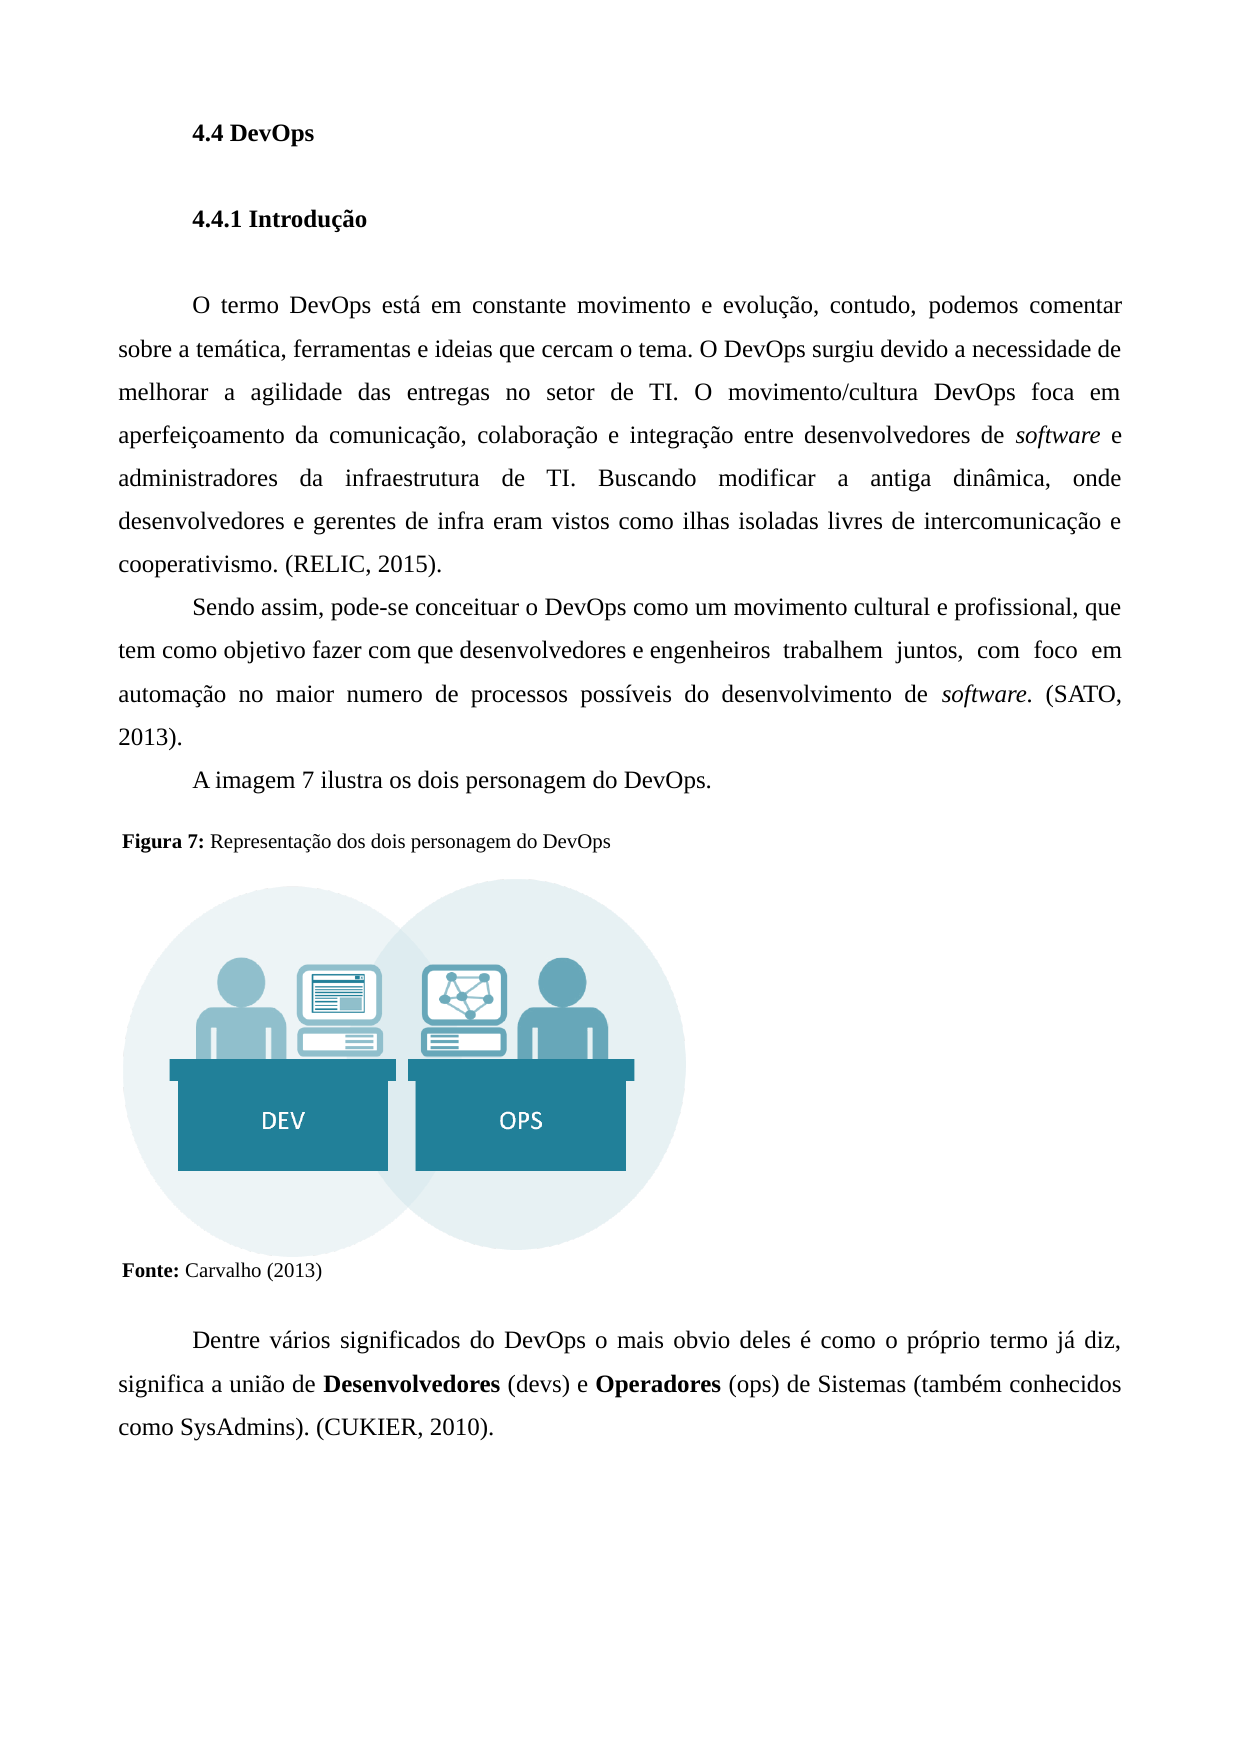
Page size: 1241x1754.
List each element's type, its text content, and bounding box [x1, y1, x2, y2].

text Figura 7: Representação dos dois personagem do DevOps [122, 829, 686, 853]
text Sendo assim, pode-se conceituar o DevOps como um movimento cultural e profissional, que tem como objetivo fazer com que desenvolvedores e engenheiros trabalhem juntos, com foco em automação no maior numero de processos possíveis do desenvolvimento de software. (SATO, 2013). [118, 592, 1122, 751]
text A imagem 7 ilustra os dois personagem do DevOps. [118, 765, 1122, 794]
text O termo DevOps está em constante movimento e evolução, contudo, podemos comentar sobre a temática, ferramentas e ideias que cercam o tema. O DevOps surgiu devido a necessidade de melhorar a agilidade das entregas no setor de TI. O movimento/cultura DevOps foca em aperfeiçoamento da comunicação, colaboração e integração entre desenvolvedores de software e administradores da infraestrutura de TI. Buscando modificar a antiga dinâmica, onde desenvolvedores e gerentes de infra eram vistos como ilhas isoladas livres de intercomunicação e cooperativismo. (RELIC, 2015). [118, 291, 1122, 578]
text 4.4.1 Introdução [118, 204, 1122, 233]
text Dentre vários significados do DevOps o mais obvio deles é como o próprio termo já diz, significa a união de Desenvolvedores (devs) e Operadores (ops) de Sistemas (também conhecidos como SysAdmins). (CUKIER, 2010). [118, 1326, 1122, 1441]
picture [121, 877, 687, 1258]
text Fonte: Carvalho (2013) [122, 1258, 686, 1282]
text 4.4 DevOps [118, 118, 1122, 147]
